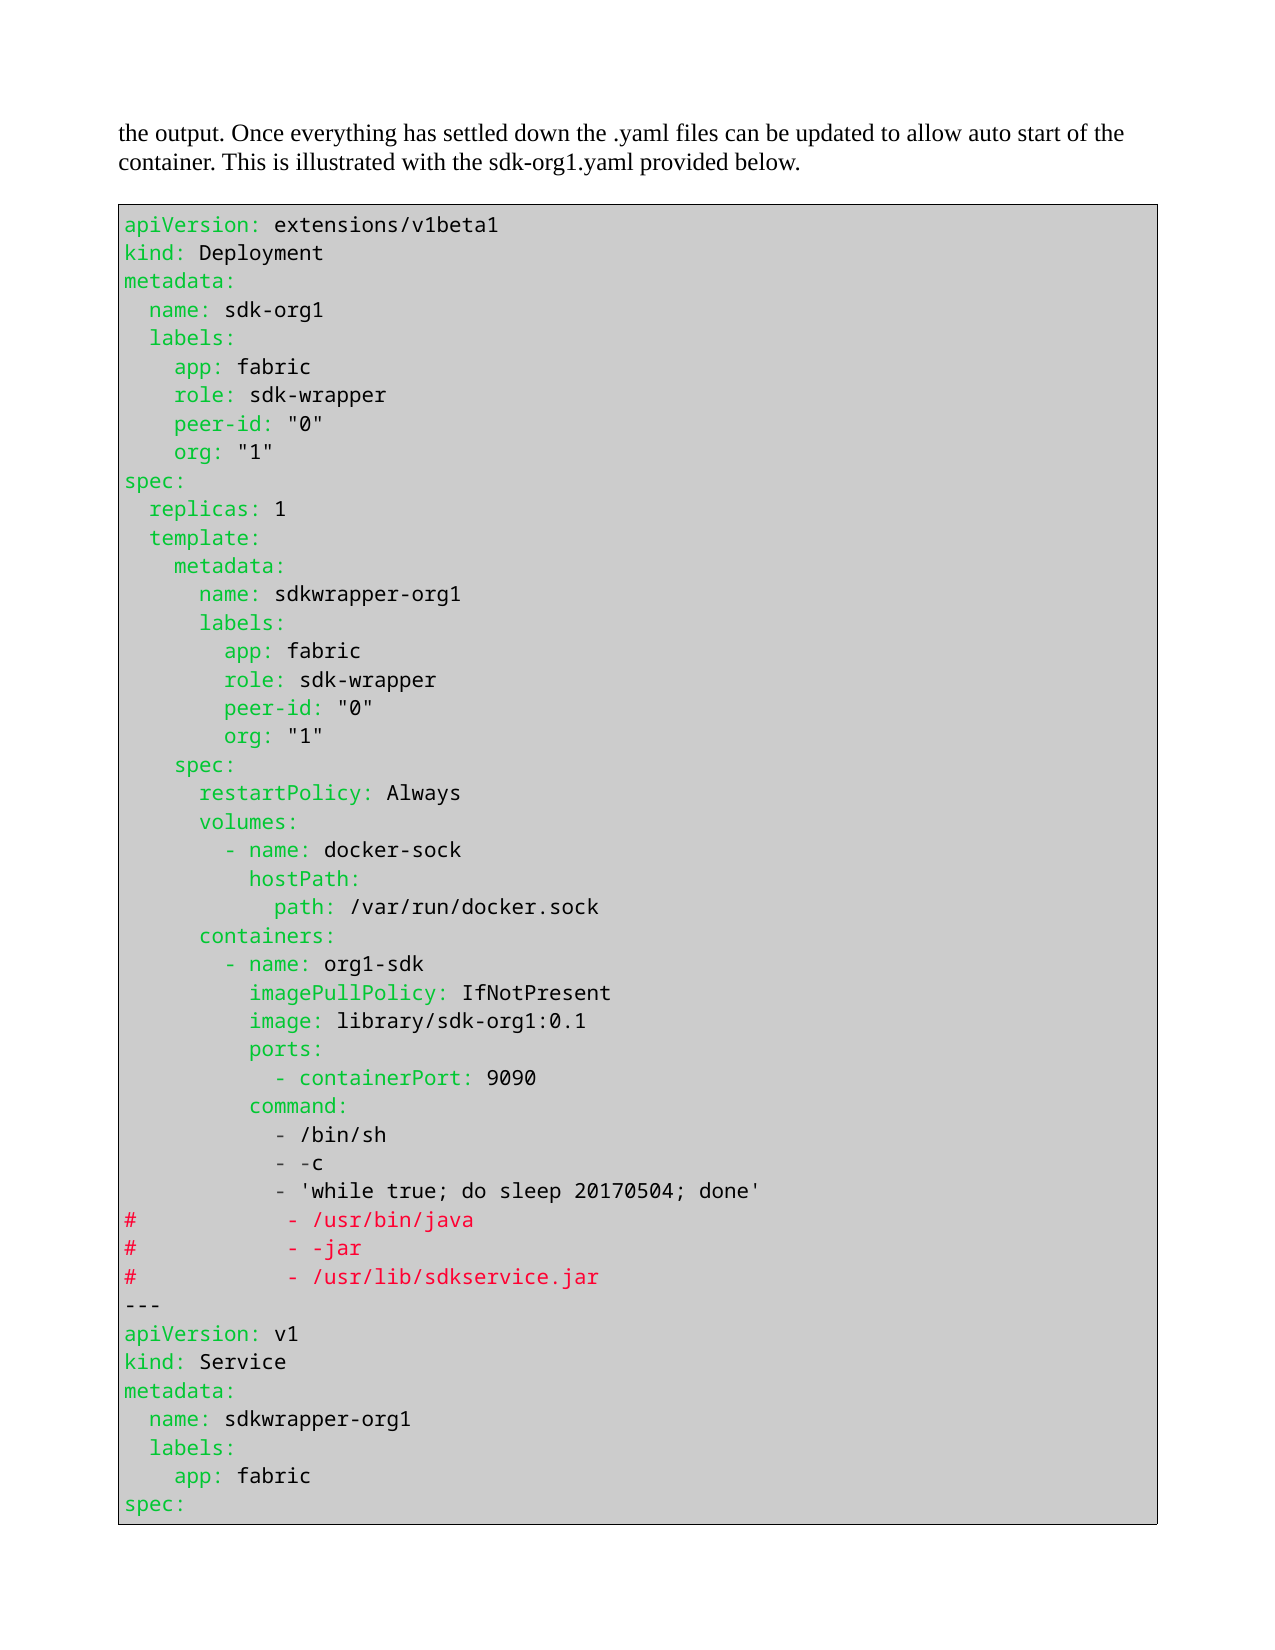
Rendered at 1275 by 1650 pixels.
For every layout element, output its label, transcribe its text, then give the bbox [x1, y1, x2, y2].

table_header apiVersion: extensions/v1beta1 kind: Deployment metadata: name: sdk-org1 labels: app: fabric role: sdk-wrapper peer-id: "0" org: "1" spec: replicas: 1 template: metadata: name: sdkwrapper-org1 labels: app: fabric role: sdk-wrapper peer-id: "0" org: "1" spec: restartPolicy: Always volumes: - name: docker-sock hostPath: path: /var/run/docker.sock containers: - name: org1-sdk imagePullPolicy: IfNotPresent image: library/sdk-org1:0.1 ports: - containerPort: 9090 command: - /bin/sh - -c - 'while true; do sleep 20170504; done' # - /usr/bin/java # - -jar # - /usr/lib/sdkservice.jar --- apiVersion: v1 kind: Service metadata: name: sdkwrapper-org1 labels: app: fabric spec: [119, 205, 1157, 1524]
text the output. Once everything has settled down the .yaml files can be updated to allow auto start of the container. This is illustrated with the sdk-org1.yaml provided below. [118, 118, 1157, 176]
